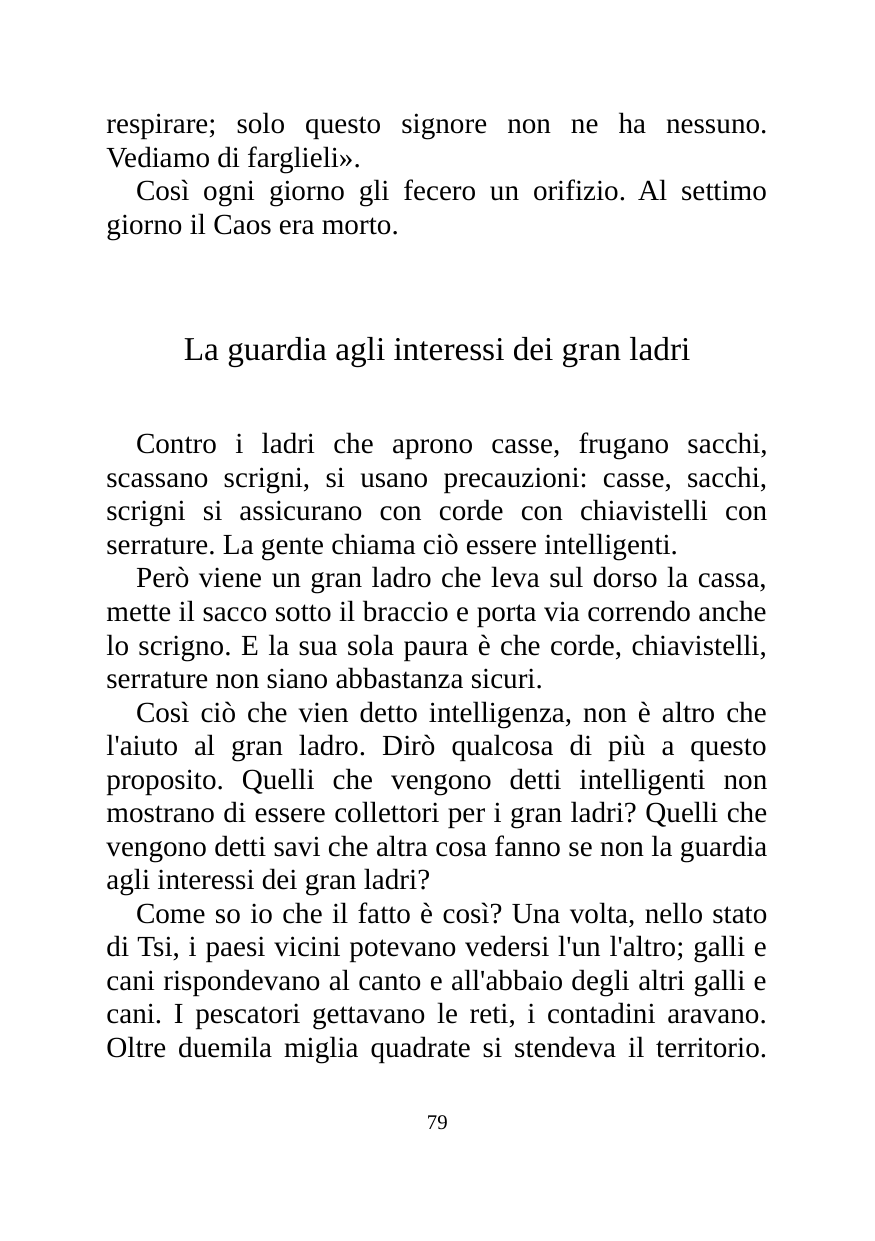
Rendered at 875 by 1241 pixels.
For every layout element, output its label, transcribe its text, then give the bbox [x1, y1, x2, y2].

text Così ciò che vien detto intelligenza, non è altro che l'aiuto al gran ladro. Dirò qualcosa di più a questo proposito. Quelli che vengono detti intelligenti non mostrano di essere collettori per i gran ladri? Quelli che vengono detti savi che altra cosa fanno se non la guardia agli interessi dei gran ladri? [106, 695, 768, 896]
text Così ogni giorno gli fecero un orifizio. Al settimo giorno il Caos era morto. [106, 173, 768, 240]
text Contro i ladri che aprono casse, frugano sacchi, scassano scrigni, si usano precauzioni: casse, sacchi, scrigni si assicurano con corde con chiavistelli con serrature. La gente chiama ciò essere intelligenti. [106, 426, 768, 561]
subtitle La guardia agli interessi dei gran ladri [106, 329, 768, 367]
text respirare; solo questo signore non ne ha nessuno. Vediamo di farglieli». [106, 106, 768, 173]
text Però viene un gran ladro che leva sul dorso la cassa, mette il sacco sotto il braccio e porta via correndo anche lo scrigno. E la sua sola paura è che corde, chiavistelli, serrature non siano abbastanza sicuri. [106, 561, 768, 695]
text Come so io che il fatto è così? Una volta, nello stato di Tsi, i paesi vicini potevano vedersi l'un l'altro; galli e cani rispondevano al canto e all'abbaio degli altri galli e cani. I pescatori gettavano le reti, i contadini aravano. Oltre duemila miglia quadrate si stendeva il territorio. [106, 896, 768, 1064]
